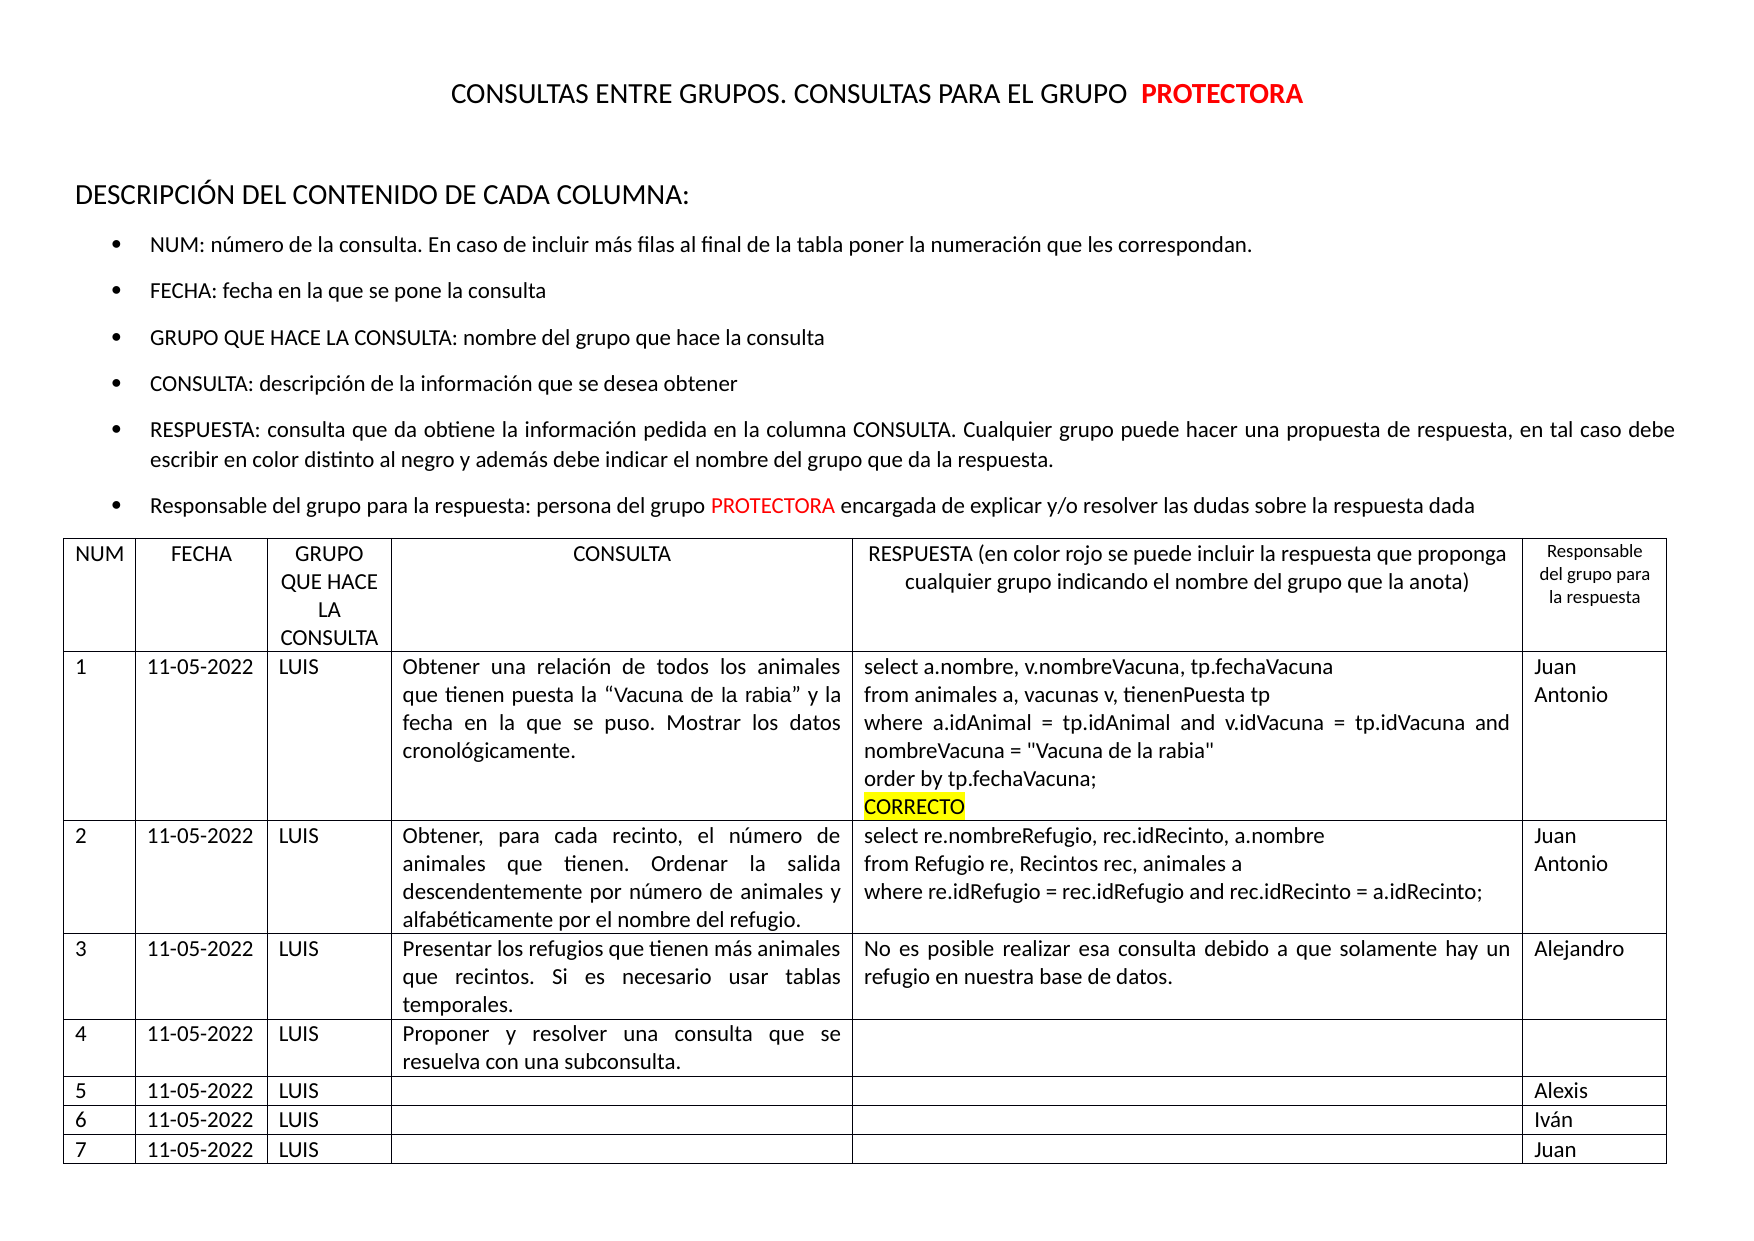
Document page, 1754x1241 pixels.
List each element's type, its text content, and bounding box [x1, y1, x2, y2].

table_cell LUIS [268, 1077, 391, 1104]
table_cell 1 [64, 652, 135, 820]
table_cell Obtener una relación de todos los animales que tienen puesta la “Vacuna de la rabia” y la fecha en la que se puso. Mostrar los datos cronológicamente. [392, 652, 852, 820]
table_cell LUIS [268, 1106, 391, 1134]
table_cell [853, 1020, 1522, 1076]
table_header GRUPO QUE HACE LA CONSULTA [268, 539, 391, 651]
table_cell 7 [64, 1135, 135, 1163]
table_cell 11-05-2022 [136, 1135, 267, 1163]
table_cell [1523, 1020, 1666, 1076]
table_cell 4 [64, 1020, 135, 1076]
list GRUPO QUE HACE LA CONSULTA: nombre del grupo que hace la consulta [112, 323, 1679, 351]
table_cell LUIS [268, 1135, 391, 1163]
table_cell 2 [64, 821, 135, 933]
table_cell LUIS [268, 652, 391, 820]
table_cell [392, 1077, 852, 1104]
table_cell select a.nombre, v.nombreVacuna, tp.fechaVacuna from animales a, vacunas v, tienenPuesta tp where a.idAnimal = tp.idAnimal and v.idVacuna = tp.idVacuna and nombreVacuna = "Vacuna de la rabia" order by tp.fechaVacuna; CORRECTO [853, 652, 1522, 820]
list FECHA: fecha en la que se pone la consulta [112, 276, 1679, 304]
table_header NUM [64, 539, 135, 651]
table_cell Juan Antonio [1523, 821, 1666, 933]
table_cell [392, 1135, 852, 1163]
table_cell Alexis [1523, 1077, 1666, 1104]
table_cell 11-05-2022 [136, 821, 267, 933]
text CONSULTAS ENTRE GRUPOS. CONSULTAS PARA EL GRUPO PROTECTORA [75, 75, 1679, 111]
table_cell Iván [1523, 1106, 1666, 1134]
table_cell [392, 1106, 852, 1134]
table_cell [853, 1077, 1522, 1104]
table_cell Juan Antonio [1523, 652, 1666, 820]
table_cell 11-05-2022 [136, 934, 267, 1018]
table_cell 6 [64, 1106, 135, 1134]
table_header CONSULTA [392, 539, 852, 651]
table_cell Juan [1523, 1135, 1666, 1163]
table_cell 11-05-2022 [136, 1020, 267, 1076]
table_cell Proponer y resolver una consulta que se resuelva con una subconsulta. [392, 1020, 852, 1076]
table_cell Alejandro [1523, 934, 1666, 1018]
table_header RESPUESTA (en color rojo se puede incluir la respuesta que proponga cualquier grupo indicando el nombre del grupo que la anota) [853, 539, 1522, 651]
list NUM: número de la consulta. En caso de incluir más filas al final de la tabla poner la numeración que les correspondan. [112, 230, 1679, 258]
table_header FECHA [136, 539, 267, 651]
table_cell 3 [64, 934, 135, 1018]
table_cell LUIS [268, 1020, 391, 1076]
table_cell 11-05-2022 [136, 652, 267, 820]
table_cell select re.nombreRefugio, rec.idRecinto, a.nombre from Refugio re, Recintos rec, animales a where re.idRefugio = rec.idRefugio and rec.idRecinto = a.idRecinto; [853, 821, 1522, 933]
table_cell No es posible realizar esa consulta debido a que solamente hay un refugio en nuestra base de datos. [853, 934, 1522, 1018]
list RESPUESTA: consulta que da obtiene la información pedida en la columna CONSULTA. Cualquier grupo puede hacer una propuesta de respuesta, en tal caso debe escribir en color distinto al negro y además debe indicar el nombre del grupo que da la respuesta. [112, 416, 1679, 473]
list CONSULTA: descripción de la información que se desea obtener [112, 369, 1679, 397]
list Responsable del grupo para la respuesta: persona del grupo PROTECTORA encargada de explicar y/o resolver las dudas sobre la respuesta dada [112, 492, 1679, 519]
table_cell [853, 1135, 1522, 1163]
table_cell Presentar los refugios que tienen más animales que recintos. Si es necesario usar tablas temporales. [392, 934, 852, 1018]
table_header Responsable del grupo para la respuesta [1523, 539, 1666, 651]
table_cell [853, 1106, 1522, 1134]
table_cell 11-05-2022 [136, 1106, 267, 1134]
table_cell LUIS [268, 934, 391, 1018]
text DESCRIPCIÓN DEL CONTENIDO DE CADA COLUMNA: [75, 176, 1679, 211]
table_cell LUIS [268, 821, 391, 933]
table_cell 11-05-2022 [136, 1077, 267, 1104]
table_cell Obtener, para cada recinto, el número de animales que tienen. Ordenar la salida descendentemente por número de animales y alfabéticamente por el nombre del refugio. [392, 821, 852, 933]
table_cell 5 [64, 1077, 135, 1104]
